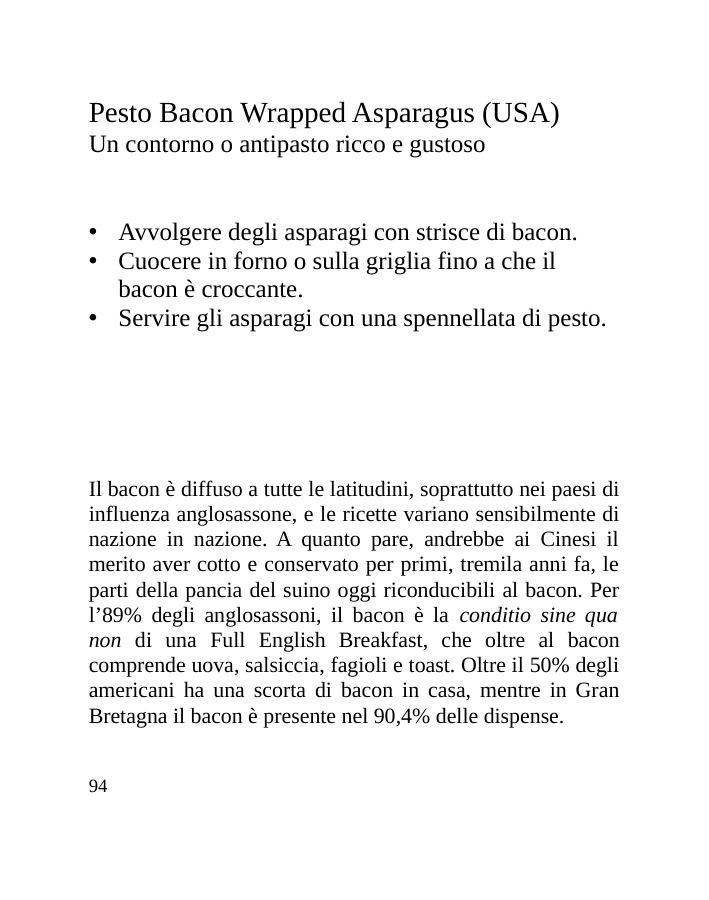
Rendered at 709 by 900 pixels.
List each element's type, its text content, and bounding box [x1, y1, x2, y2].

list Servire gli asparagi con una spennellata di pesto. [88, 303, 620, 332]
text Un contorno o antipasto ricco e gustoso [88, 129, 620, 158]
list Avvolgere degli asparagi con strisce di bacon. [88, 217, 620, 246]
text Il bacon è diffuso a tutte le latitudini, soprattutto nei paesi di influenza anglosassone, e le ricette variano sensibilmente di nazione in nazione. A quanto pare, andrebbe ai Cinesi il merito aver cotto e conservato per primi, tremila anni fa, le parti della pancia del suino oggi riconducibili al bacon. Per l’89% degli anglosassoni, il bacon è la conditio sine qua non di una Full English Breakfast, che oltre al bacon comprende uova, salsiccia, fagioli e toast. Oltre il 50% degli americani ha una scorta di bacon in casa, mentre in Gran Bretagna il bacon è presente nel 90,4% delle dispense. [88, 476, 620, 728]
list Cuocere in forno o sulla griglia fino a che il bacon è croccante. [88, 246, 620, 303]
text Pesto Bacon Wrapped Asparagus (USA) [88, 96, 620, 129]
